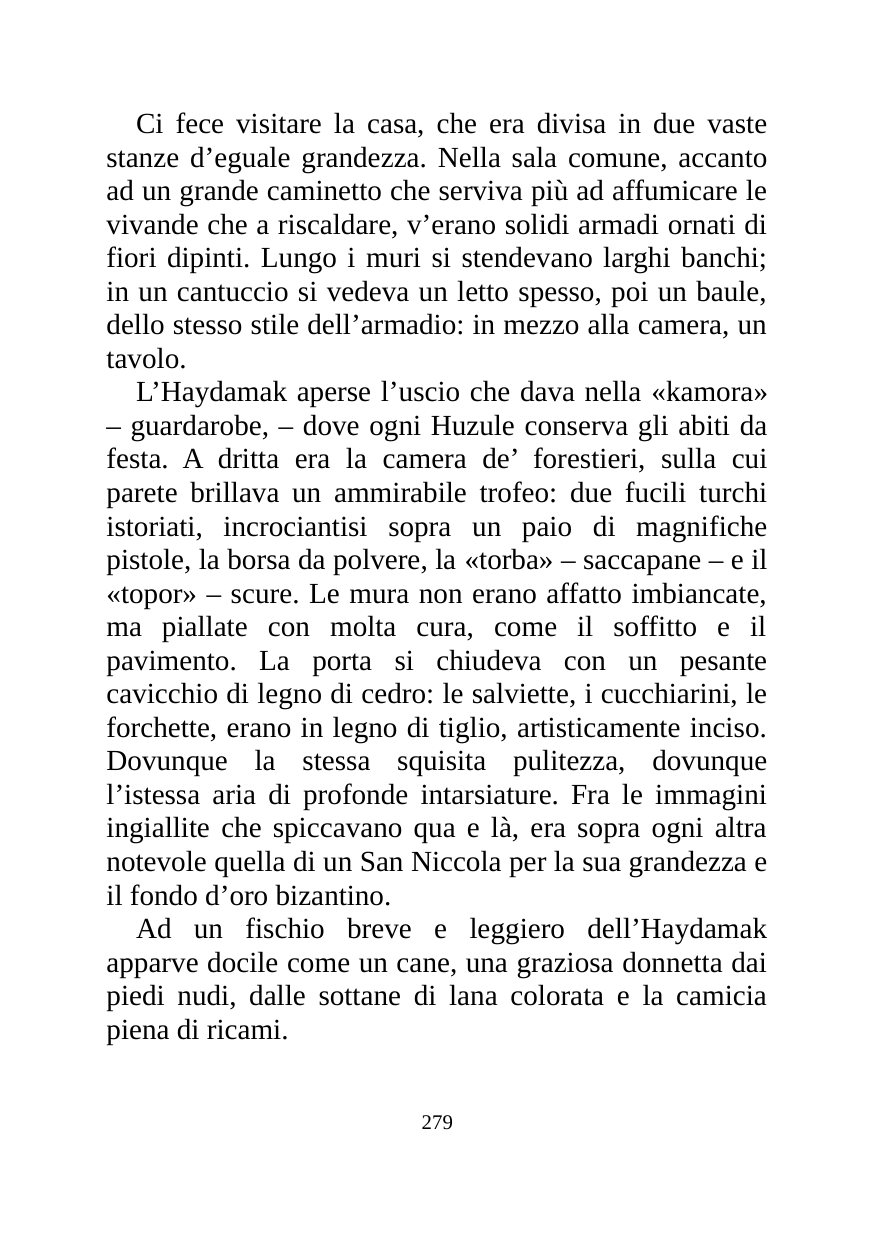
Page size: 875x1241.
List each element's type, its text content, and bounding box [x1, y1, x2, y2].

text L’Haydamak aperse l’uscio che dava nella «kamora» – guardarobe, – dove ogni Huzule conserva gli abiti da festa. A dritta era la camera de’ forestieri, sulla cui parete brillava un ammirabile trofeo: due fucili turchi istoriati, incrociantisi sopra un paio di magnifiche pistole, la borsa da polvere, la «torba» – saccapane – e il «topor» – scure. Le mura non erano affatto imbiancate, ma piallate con molta cura, come il soffitto e il pavimento. La porta si chiudeva con un pesante cavicchio di legno di cedro: le salviette, i cucchiarini, le forchette, erano in legno di tiglio, artisticamente inciso. Dovunque la stessa squisita pulitezza, dovunque l’istessa aria di profonde intarsiature. Fra le immagini ingiallite che spiccavano qua e là, era sopra ogni altra notevole quella di un San Niccola per la sua grandezza e il fondo d’oro bizantino. [106, 374, 768, 911]
text Ci fece visitare la casa, che era divisa in due vaste stanze d’eguale grandezza. Nella sala comune, accanto ad un grande caminetto che serviva più ad affumicare le vivande che a riscaldare, v’erano solidi armadi ornati di fiori dipinti. Lungo i muri si stendevano larghi banchi; in un cantuccio si vedeva un letto spesso, poi un baule, dello stesso stile dell’armadio: in mezzo alla camera, un tavolo. [106, 106, 768, 374]
text Ad un fischio breve e leggiero dell’Haydamak apparve docile come un cane, una graziosa donnetta dai piedi nudi, dalle sottane di lana colorata e la camicia piena di ricami. [106, 911, 768, 1045]
